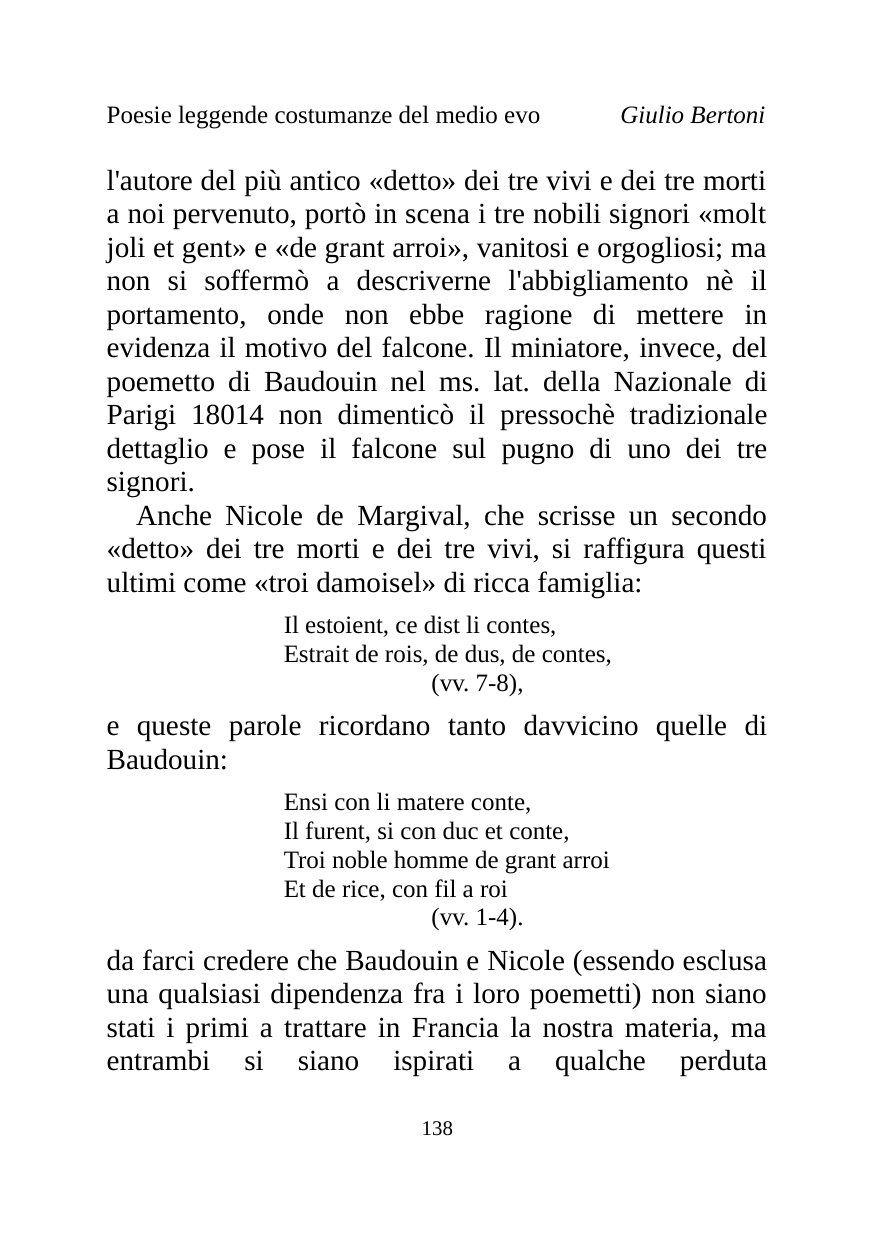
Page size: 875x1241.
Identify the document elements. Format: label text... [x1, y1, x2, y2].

text (vv. 1-4). [431, 902, 768, 931]
text e queste parole ricordano tanto davvicino quelle di Baudouin: [106, 708, 768, 776]
text Anche Nicole de Margival, che scrisse un secondo «detto» dei tre morti e dei tre vivi, si raffigura questi ultimi come «troi damoisel» di ricca famiglia: [106, 498, 768, 599]
text (vv. 7-8), [431, 668, 768, 697]
text Ensi con li matere conte, Il furent, si con duc et conte, Troi noble homme de grant arroi Et de rice, con fil a roi [283, 787, 768, 902]
text da farci credere che Baudouin e Nicole (essendo esclusa una qualsiasi dipendenza fra i loro poemetti) non siano stati i primi a trattare in Francia la nostra materia, ma entrambi si siano ispirati a qualche perduta [106, 943, 768, 1077]
text Il estoient, ce dist li contes, Estrait de rois, de dus, de contes, [283, 611, 768, 668]
text l'autore del più antico «detto» dei tre vivi e dei tre morti a noi pervenuto, portò in scena i tre nobili signori «molt joli et gent» e «de grant arroi», vanitosi e orgogliosi; ma non si soffermò a descriverne l'abbigliamento nè il portamento, onde non ebbe ragione di mettere in evidenza il motivo del falcone. Il miniatore, invece, del poemetto di Baudouin nel ms. lat. della Nazionale di Parigi 18014 non dimenticò il pressochè tradizionale dettaglio e pose il falcone sul pugno di uno dei tre signori. [106, 163, 768, 498]
